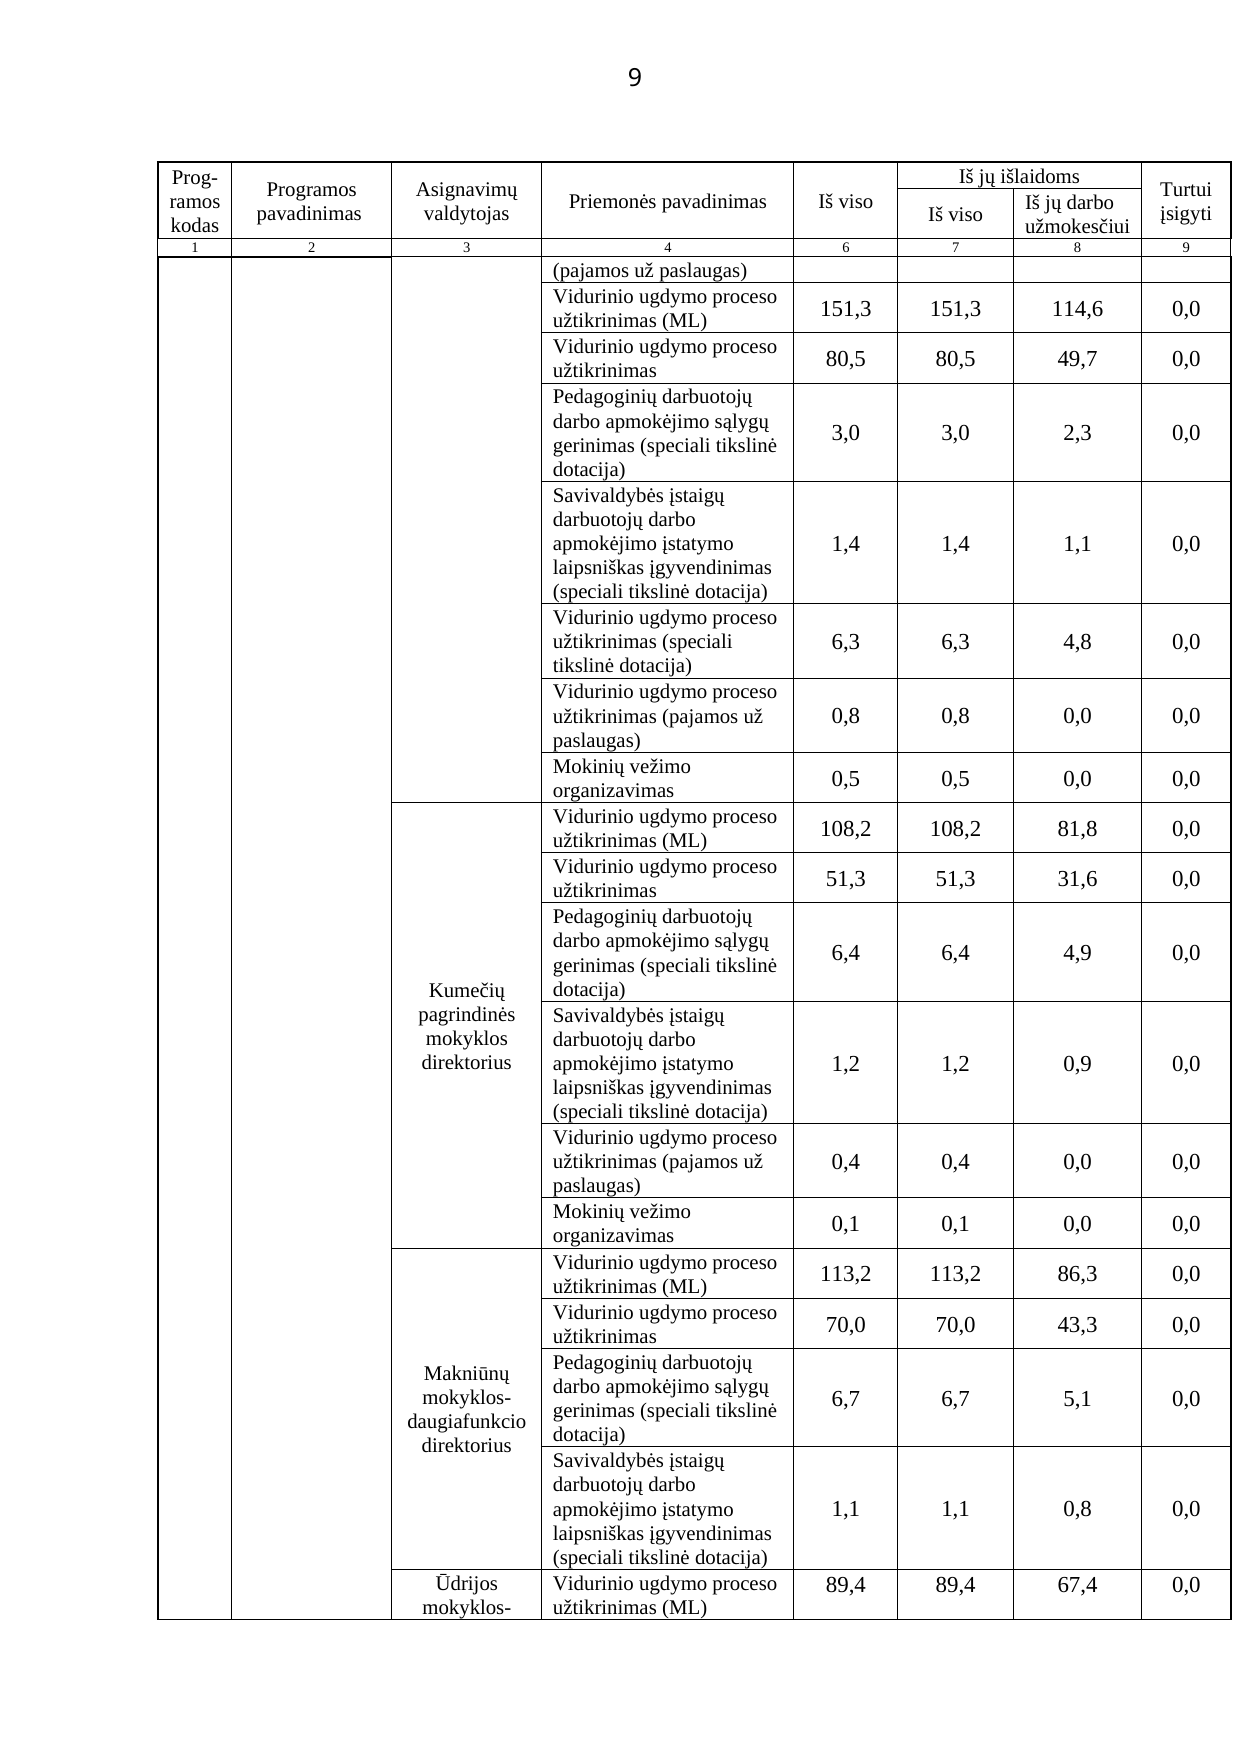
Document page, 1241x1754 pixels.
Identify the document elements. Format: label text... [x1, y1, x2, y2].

table_cell 0,0 [1014, 753, 1141, 802]
table_cell Iš viso [898, 189, 1013, 238]
table_cell 3,0 [898, 384, 1013, 481]
table_cell 0,0 [1142, 1570, 1230, 1619]
table_cell 70,0 [794, 1299, 897, 1348]
table_cell Vidurinio ugdymo proceso užtikrinimas (pajamos už paslaugas) [542, 1124, 793, 1197]
table_cell Savivaldybės įstaigų darbuotojų darbo apmokėjimo įstatymo laipsniškas įgyvendinimas (speciali tikslinė dotacija) [542, 1002, 793, 1123]
table_cell 81,8 [1014, 803, 1141, 852]
table_cell 0,0 [1142, 1249, 1230, 1298]
table_cell 151,3 [794, 283, 897, 332]
table_cell Iš jų darbo užmokesčiui [1014, 189, 1141, 238]
table_cell 3 [392, 239, 541, 256]
table_header Iš viso [794, 163, 897, 238]
table_cell 0,8 [794, 679, 897, 752]
table_cell Pedagoginių darbuotojų darbo apmokėjimo sąlygų gerinimas (speciali tikslinė dotacija) [542, 384, 793, 481]
table_cell 6,7 [794, 1349, 897, 1446]
table_cell 4 [542, 239, 793, 256]
table_cell 0,8 [898, 679, 1013, 752]
table_cell (pajamos už paslaugas) [542, 257, 793, 282]
table_cell Makniūnų mokyklos-daugiafunkcio direktorius [392, 1249, 541, 1569]
table_cell Mokinių vežimo organizavimas [542, 753, 793, 802]
table_cell 0,8 [1014, 1447, 1141, 1569]
table_cell 1,2 [898, 1002, 1013, 1123]
table_cell Vidurinio ugdymo proceso užtikrinimas [542, 1299, 793, 1348]
table_cell 31,6 [1014, 853, 1141, 902]
table_cell 0,0 [1142, 1447, 1230, 1569]
table_cell 1,1 [1014, 482, 1141, 603]
table_cell 51,3 [898, 853, 1013, 902]
table_header Priemonės pavadinimas [542, 163, 793, 238]
table_cell Mokinių vežimo organizavimas [542, 1198, 793, 1247]
table_cell 89,4 [794, 1570, 897, 1619]
table_cell 0,4 [898, 1124, 1013, 1197]
table_cell 86,3 [1014, 1249, 1141, 1298]
table_cell 9 [1142, 239, 1230, 256]
table_cell 49,7 [1014, 333, 1141, 382]
table_cell [392, 257, 541, 802]
table_cell Ūdrijos mokyklos- [392, 1570, 541, 1619]
table_cell Vidurinio ugdymo proceso užtikrinimas (ML) [542, 1570, 793, 1619]
table_cell 51,3 [794, 853, 897, 902]
table_cell 2 [232, 239, 391, 256]
table_cell Pedagoginių darbuotojų darbo apmokėjimo sąlygų gerinimas (speciali tikslinė dotacija) [542, 903, 793, 1001]
table_cell 1,1 [898, 1447, 1013, 1569]
table_cell [1142, 257, 1230, 282]
table_cell 8 [1014, 239, 1141, 256]
table_cell 0,0 [1142, 1349, 1230, 1446]
table_cell 6,4 [898, 903, 1013, 1001]
table_cell 0,0 [1142, 1124, 1230, 1197]
table_cell 1,2 [794, 1002, 897, 1123]
table_cell 0,0 [1142, 803, 1230, 852]
table_cell Savivaldybės įstaigų darbuotojų darbo apmokėjimo įstatymo laipsniškas įgyvendinimas (speciali tikslinė dotacija) [542, 482, 793, 603]
table_cell Vidurinio ugdymo proceso užtikrinimas (ML) [542, 803, 793, 852]
table_cell 0,0 [1014, 679, 1141, 752]
table_cell 0,1 [794, 1198, 897, 1247]
table_cell 151,3 [898, 283, 1013, 332]
table_cell 108,2 [794, 803, 897, 852]
table_cell Pedagoginių darbuotojų darbo apmokėjimo sąlygų gerinimas (speciali tikslinė dotacija) [542, 1349, 793, 1446]
table_cell 0,0 [1142, 1198, 1230, 1247]
table_header Programos pavadinimas [232, 163, 391, 238]
table_cell [898, 257, 1013, 282]
table_cell 3,0 [794, 384, 897, 481]
table_cell [232, 258, 391, 1619]
table_cell 80,5 [794, 333, 897, 382]
table_cell 0,5 [898, 753, 1013, 802]
table_cell 43,3 [1014, 1299, 1141, 1348]
table_cell 0,0 [1142, 1299, 1230, 1348]
table_cell Vidurinio ugdymo proceso užtikrinimas (pajamos už paslaugas) [542, 679, 793, 752]
table_cell 0,0 [1142, 853, 1230, 902]
table_cell 1,4 [794, 482, 897, 603]
table_cell 0,9 [1014, 1002, 1141, 1123]
table_header Asignavimų valdytojas [392, 163, 541, 238]
table_cell 114,6 [1014, 283, 1141, 332]
table_cell Savivaldybės įstaigų darbuotojų darbo apmokėjimo įstatymo laipsniškas įgyvendinimas (speciali tikslinė dotacija) [542, 1447, 793, 1569]
table_cell 108,2 [898, 803, 1013, 852]
table_cell 4,9 [1014, 903, 1141, 1001]
table_cell [1014, 257, 1141, 282]
table_cell 0,0 [1142, 1002, 1230, 1123]
table_cell 2,3 [1014, 384, 1141, 481]
table_cell 0,0 [1014, 1124, 1141, 1197]
table_cell 113,2 [794, 1249, 897, 1298]
table_cell 0,0 [1142, 604, 1230, 677]
table_cell 7 [898, 239, 1013, 256]
table_cell 6,7 [898, 1349, 1013, 1446]
table_cell 80,5 [898, 333, 1013, 382]
table_cell [794, 257, 897, 282]
table_cell 0,0 [1142, 283, 1230, 332]
table_cell 1,4 [898, 482, 1013, 603]
table_cell 113,2 [898, 1249, 1013, 1298]
table_cell 1 [158, 239, 231, 256]
table_cell Vidurinio ugdymo proceso užtikrinimas (speciali tikslinė dotacija) [542, 604, 793, 677]
table_cell 89,4 [898, 1570, 1013, 1619]
table_cell 4,8 [1014, 604, 1141, 677]
table_cell Kumečių pagrindinės mokyklos direktorius [392, 803, 541, 1247]
table_cell 0,0 [1142, 903, 1230, 1001]
table_cell 6,3 [794, 604, 897, 677]
table_cell 6 [794, 239, 897, 256]
table_cell 0,1 [898, 1198, 1013, 1247]
table_cell Vidurinio ugdymo proceso užtikrinimas [542, 333, 793, 382]
table_cell 70,0 [898, 1299, 1013, 1348]
table_cell 67,4 [1014, 1570, 1141, 1619]
table_cell Vidurinio ugdymo proceso užtikrinimas (ML) [542, 1249, 793, 1298]
table_cell Vidurinio ugdymo proceso užtikrinimas [542, 853, 793, 902]
table_cell 0,4 [794, 1124, 897, 1197]
table_cell 0,0 [1142, 679, 1230, 752]
table_cell 0,0 [1142, 333, 1230, 382]
table_cell 6,4 [794, 903, 897, 1001]
table_header Prog-ramos kodas [159, 163, 231, 238]
table_header Iš jų išlaidoms [898, 163, 1141, 188]
table_cell 1,1 [794, 1447, 897, 1569]
table_cell 0,0 [1142, 753, 1230, 802]
table_cell 0,0 [1014, 1198, 1141, 1247]
table_cell 0,0 [1142, 482, 1230, 603]
table_cell 0,0 [1142, 384, 1230, 481]
table_cell 5,1 [1014, 1349, 1141, 1446]
table_header Turtui įsigyti [1142, 163, 1230, 238]
table_cell [159, 258, 231, 1619]
table_cell 0,5 [794, 753, 897, 802]
table_cell 6,3 [898, 604, 1013, 677]
table_cell Vidurinio ugdymo proceso užtikrinimas (ML) [542, 283, 793, 332]
